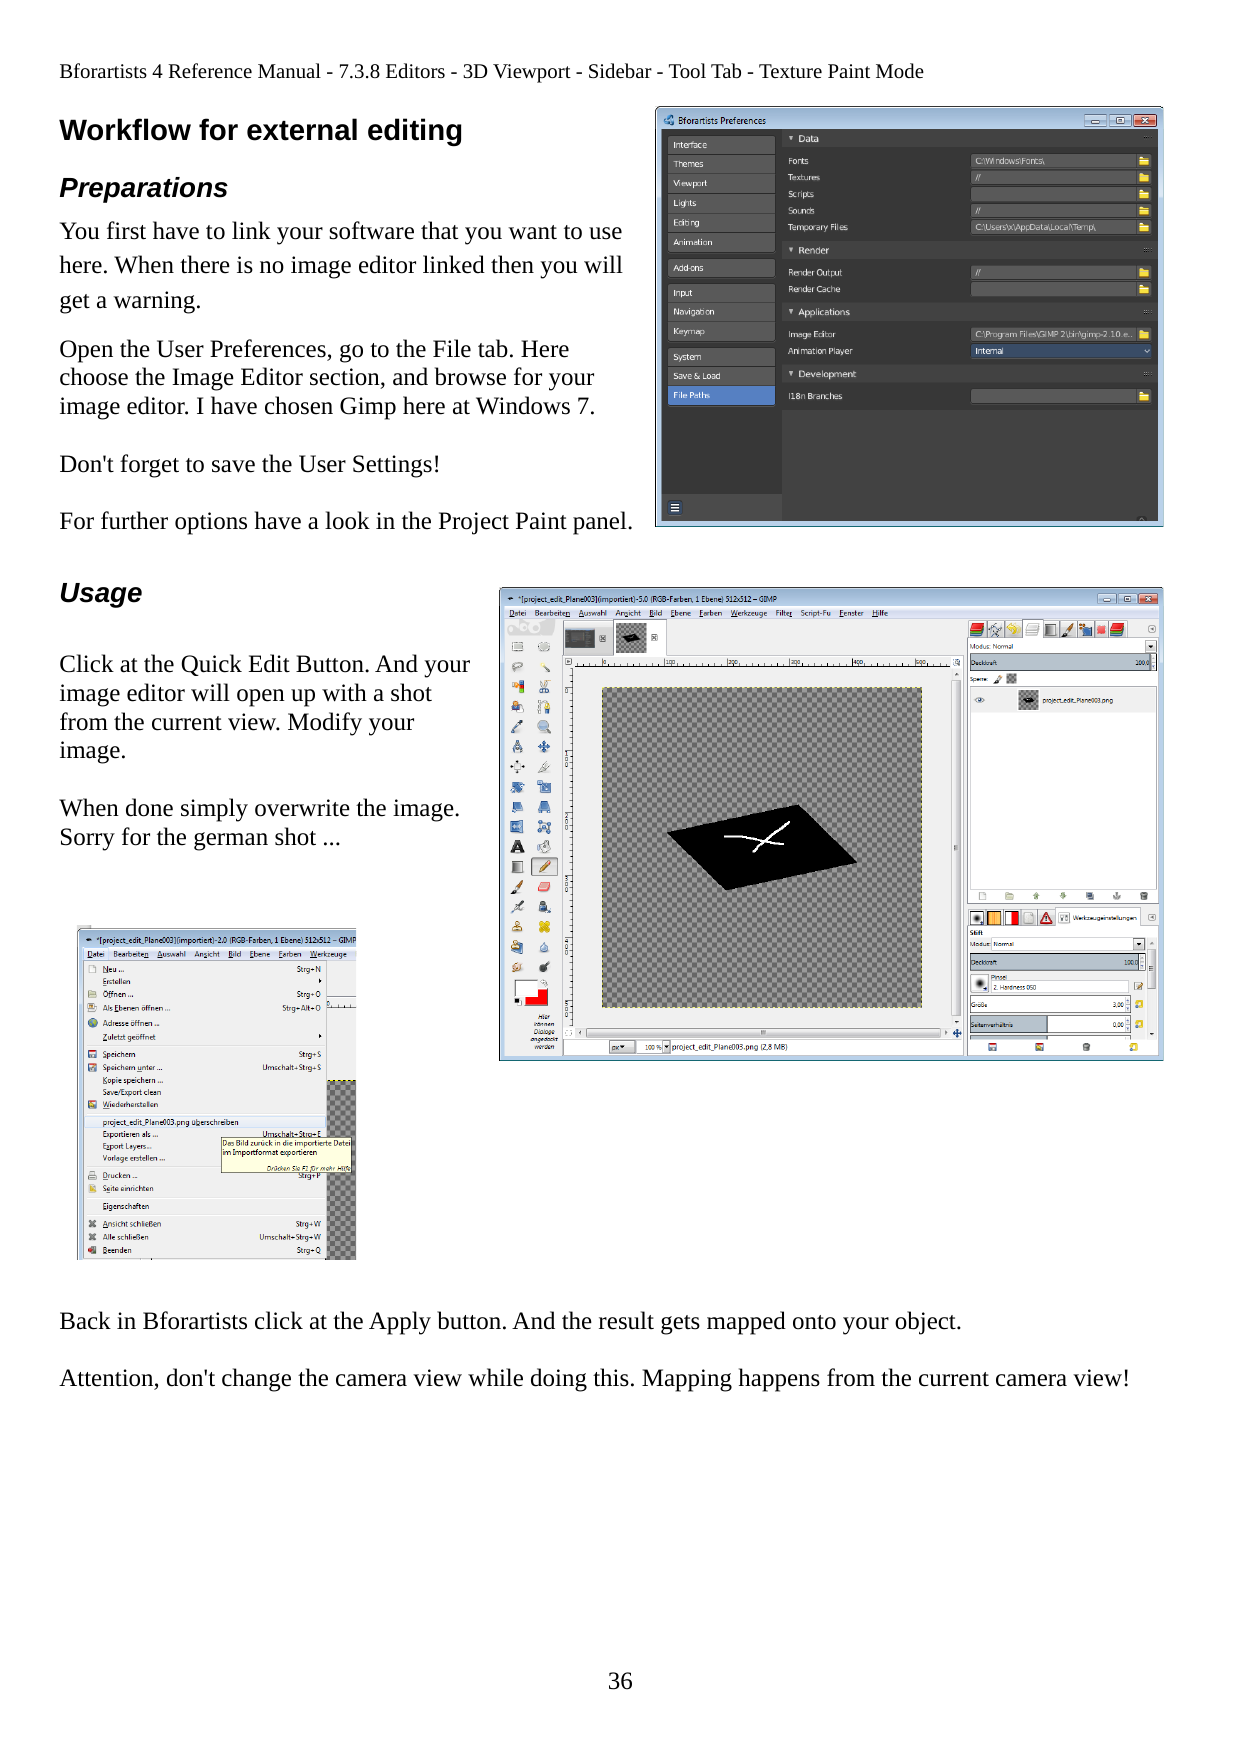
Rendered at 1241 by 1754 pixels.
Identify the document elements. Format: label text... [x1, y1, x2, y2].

picture [499, 587, 1164, 1061]
text Open the User Preferences, go to the File tab. Here choose the Image Editor section, and browse for your image editor. I have chosen Gimp here at Windows 7. [59, 334, 655, 420]
subtitle [1164, 171, 1181, 203]
text When done simply overwrite the image. Sorry for the german shot ... [59, 793, 499, 851]
subtitle Preparations [59, 171, 655, 203]
text Back in Bforartists click at the Apply button. And the result gets mapped onto your object. [59, 1306, 1181, 1335]
text Don't forget to save the User Settings! [59, 449, 655, 477]
picture [655, 106, 1164, 527]
text For further options have a look in the Project Paint panel. [59, 506, 1181, 535]
text You first have to link your software that you want to use here. When there is no image editor linked then you will get a warning. [59, 216, 655, 313]
picture [76, 925, 357, 1260]
subtitle Usage [59, 576, 1181, 608]
text Attention, don't change the camera view while doing this. Mapping happens from the current camera view! [59, 1363, 1181, 1392]
text Click at the Quick Edit Button. And your image editor will open up with a shot from the current view. Modify your image. [59, 649, 499, 764]
subtitle Workflow for external editing [59, 113, 655, 146]
